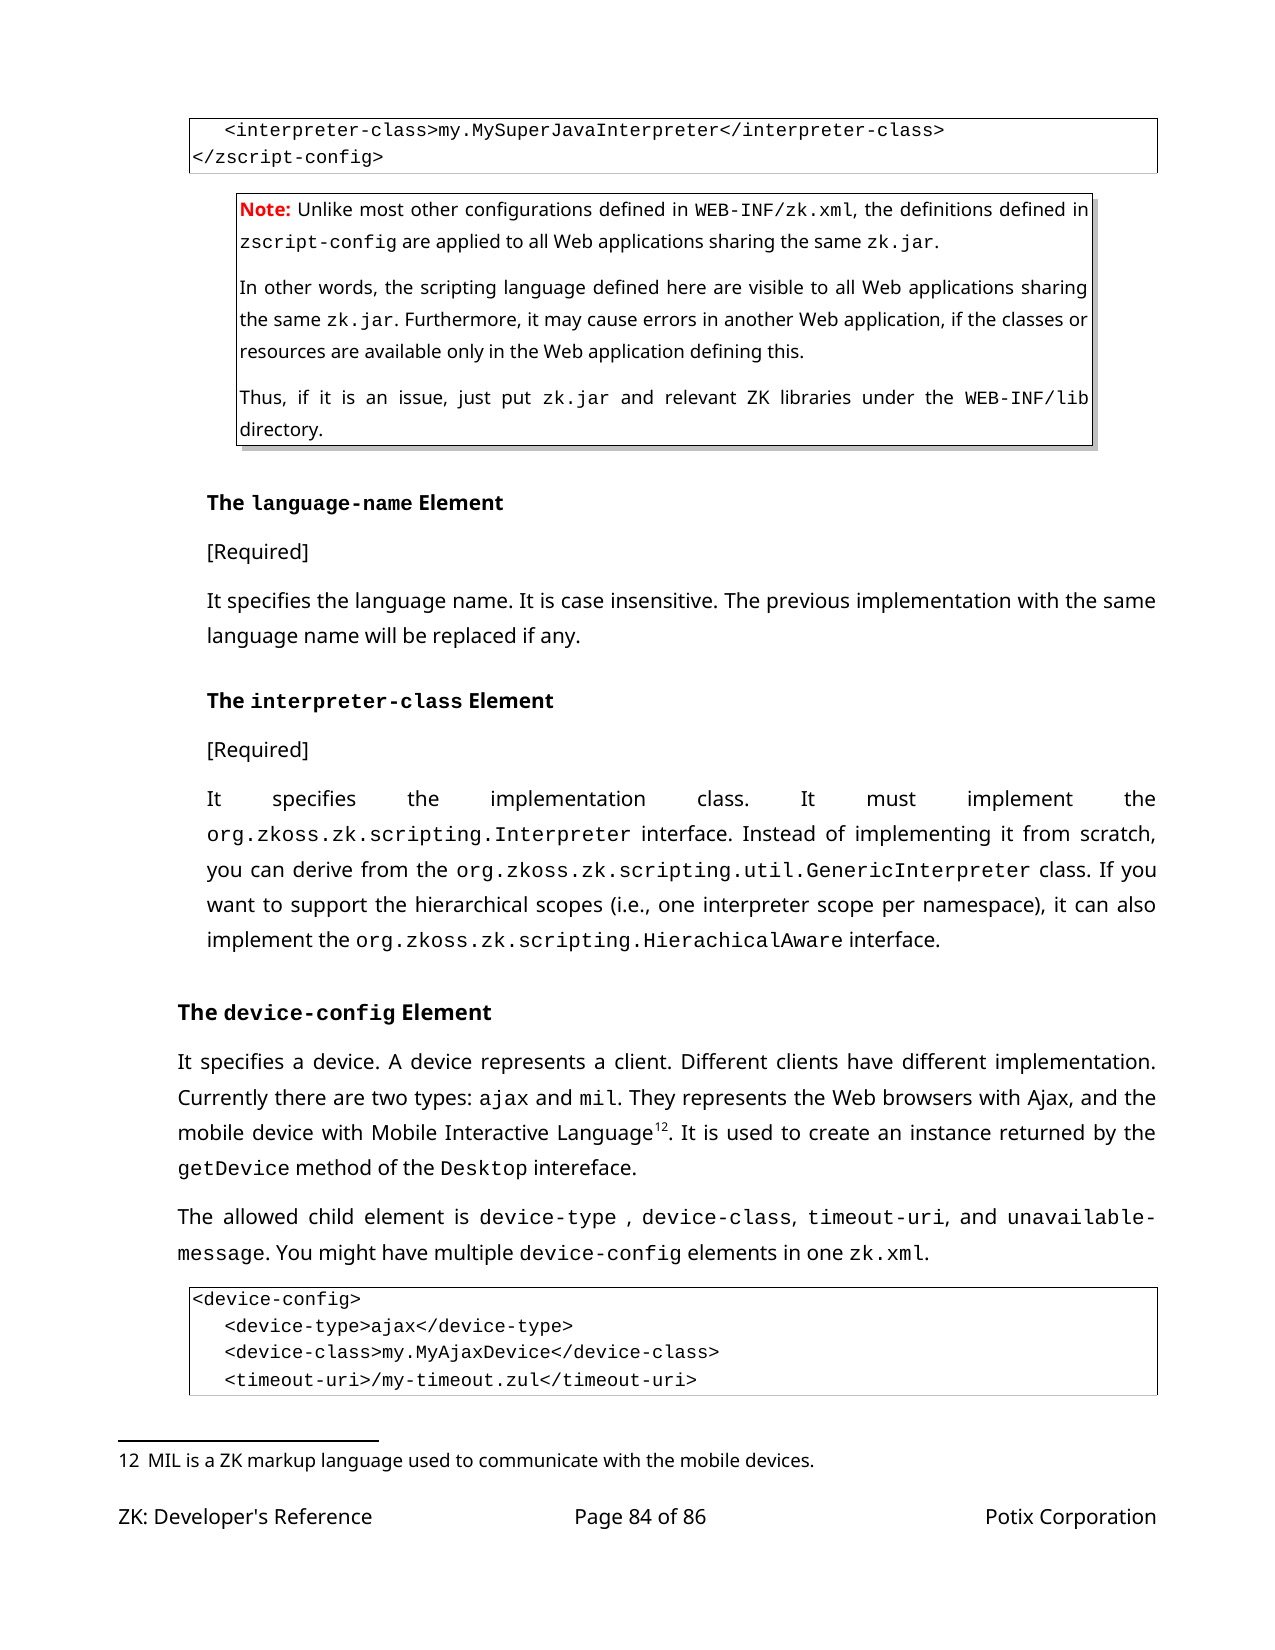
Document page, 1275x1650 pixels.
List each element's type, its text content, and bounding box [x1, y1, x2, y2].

text [Required] [207, 735, 1157, 763]
text Note: Unlike most other configurations defined in WEB-INF/zk.xml, the definitions defined in zscript-config are applied to all Web applications sharing the same zk.jar. [237, 194, 1092, 254]
text Thus, if it is an issue, just put zk.jar and relevant ZK libraries under the WEB-INF/lib directory. [237, 382, 1092, 445]
text <interpreter-class>my.MySuperJavaInterpreter</interpreter-class> [190, 119, 1157, 142]
text It specifies the implementation class. It must implement the org.zkoss.zk.scripting.Interpreter interface. Instead of implementing it from scratch, you can derive from the org.zkoss.zk.scripting.util.GenericInterpreter class. If you want to support the hierarchical scopes (i.e., one interpreter scope per namespace), it can also implement the org.zkoss.zk.scripting.HierachicalAware interface. [207, 784, 1157, 954]
subtitle The language-name Element [207, 488, 1157, 517]
text <device-config> <device-type>ajax</device-type> <device-class>my.MyAjaxDevice</device-class> [190, 1288, 1157, 1364]
text [Required] [207, 537, 1157, 565]
text <timeout-uri>/my-timeout.zul</timeout-uri> [190, 1367, 1157, 1395]
subtitle The interpreter-class Element [207, 686, 1157, 715]
text The allowed child element is device-type , device-class, timeout-uri, and unavailable-message. You might have multiple device-config elements in one zk.xml. [177, 1202, 1157, 1267]
subtitle The device-config Element [177, 997, 1157, 1027]
text In other words, the scripting language defined here are visible to all Web applications sharing the same zk.jar. Furthermore, it may cause errors in another Web application, if the classes or resources are available only in the Web application defining this. [237, 272, 1092, 364]
text It specifies the language name. It is case insensitive. The previous implementation with the same language name will be replaced if any. [207, 586, 1157, 649]
text </zscript-config> [190, 145, 1157, 173]
text It specifies a device. A device represents a client. Different clients have different implementation. Currently there are two types: ajax and mil. They represents the Web browsers with Ajax, and the mobile device with Mobile Interactive Language. It is used to create an instance returned by the getDevice method of the Desktop intereface. [177, 1047, 1157, 1182]
text MIL is a ZK markup language used to communicate with the mobile devices. [118, 1447, 1157, 1473]
